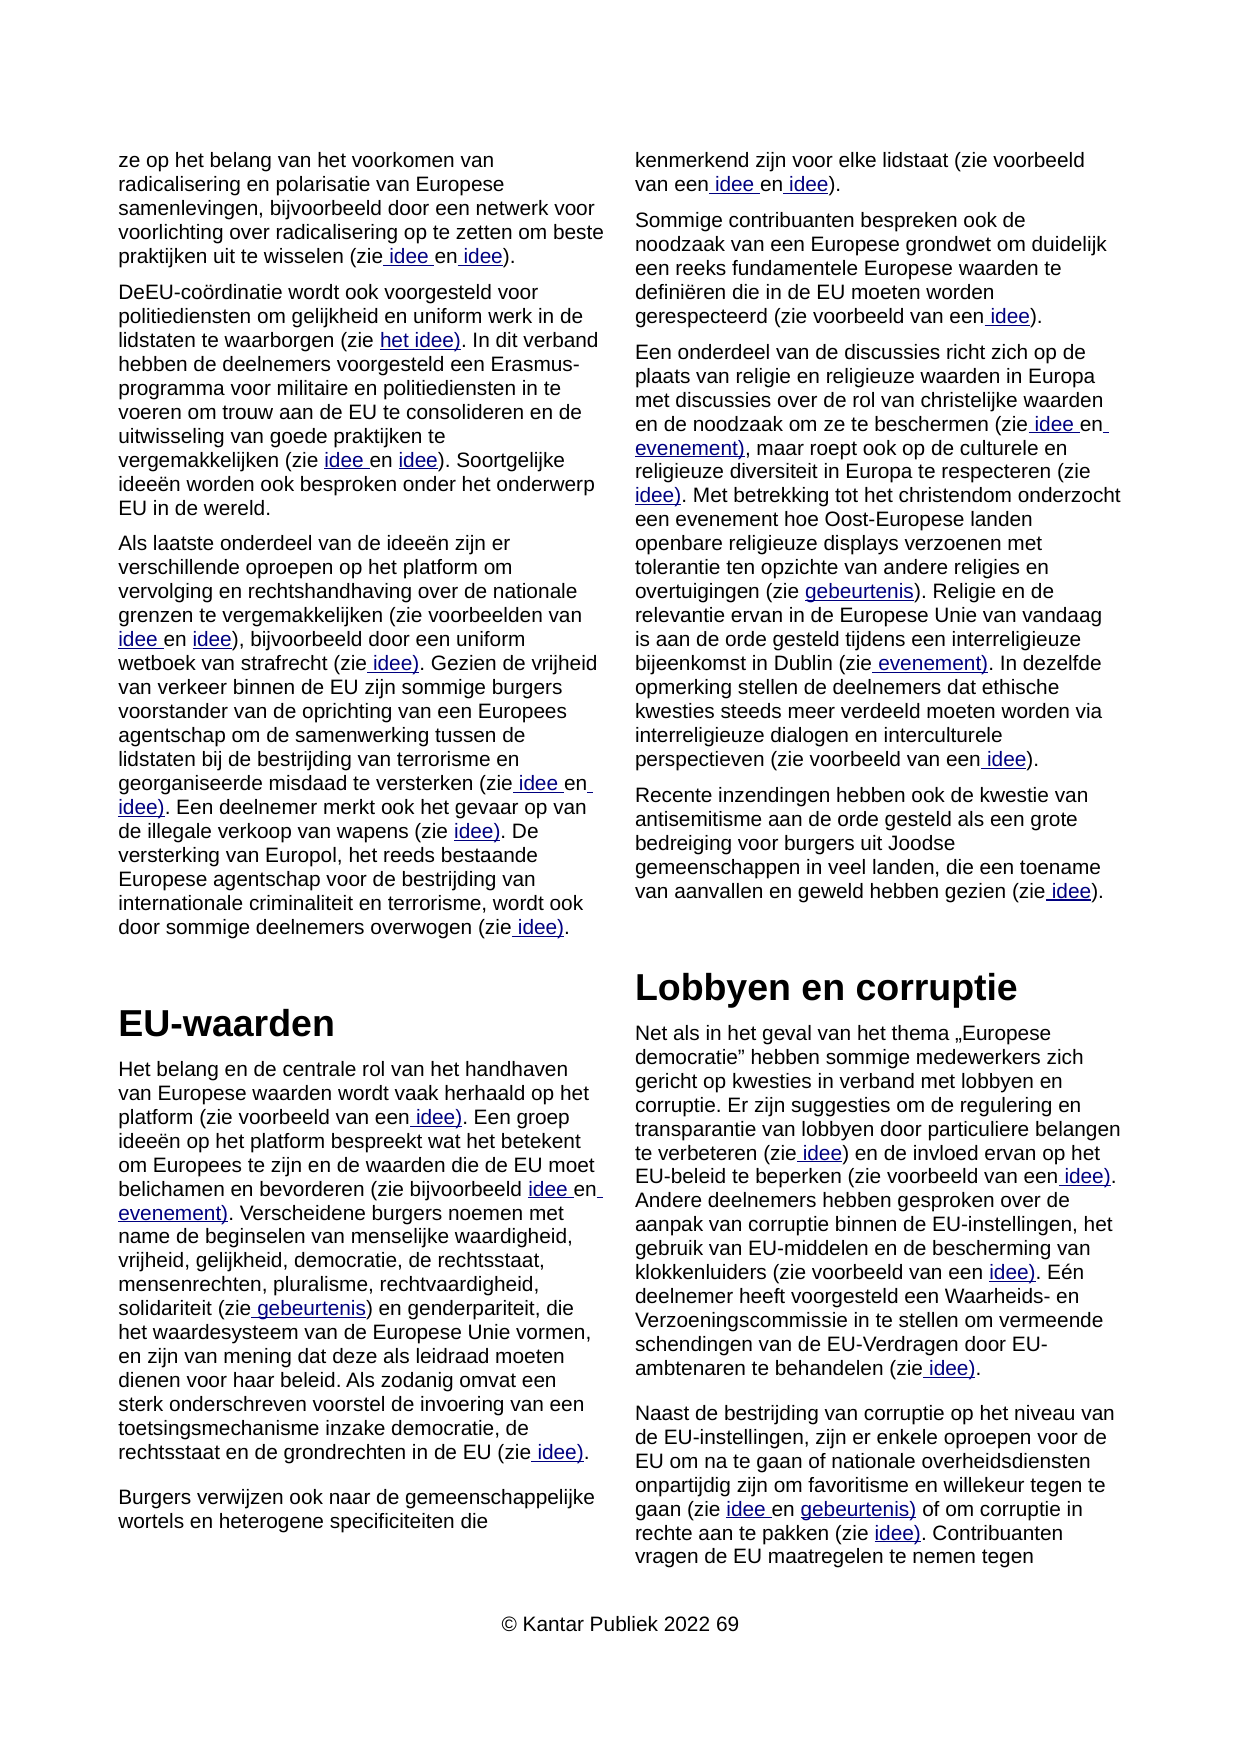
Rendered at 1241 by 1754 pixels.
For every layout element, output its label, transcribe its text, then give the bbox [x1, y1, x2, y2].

text Naast de bestrijding van corruptie op het niveau van de EU-instellingen, zijn er enkele oproepen voor de EU om na te gaan of nationale overheidsdiensten onpartijdig zijn om favoritisme en willekeur tegen te gaan (zie idee en gebeurtenis) of om corruptie in rechte aan te pakken (zie idee). Contribuanten vragen de EU maatregelen te nemen tegen [635, 1401, 1122, 1568]
text Sommige contribuanten bespreken ook de noodzaak van een Europese grondwet om duidelijk een reeks fundamentele Europese waarden te definiëren die in de EU moeten worden gerespecteerd (zie voorbeeld van een idee). [635, 208, 1122, 328]
subtitle Lobbyen en corruptie [635, 965, 1122, 1008]
text Het belang en de centrale rol van het handhaven van Europese waarden wordt vaak herhaald op het platform (zie voorbeeld van een idee). Een groep ideeën op het platform bespreekt wat het betekent om Europees te zijn en de waarden die de EU moet belichamen en bevorderen (zie bijvoorbeeld idee en evenement). Verscheidene burgers noemen met name de beginselen van menselijke waardigheid, vrijheid, gelijkheid, democratie, de rechtsstaat, mensenrechten, pluralisme, rechtvaardigheid, solidariteit (zie gebeurtenis) en genderpariteit, die het waardesysteem van de Europese Unie vormen, en zijn van mening dat deze als leidraad moeten dienen voor haar beleid. Als zodanig omvat een sterk onderschreven voorstel de invoering van een toetsingsmechanisme inzake democratie, de rechtsstaat en de grondrechten in de EU (zie idee). [118, 1057, 605, 1464]
subtitle EU-waarden [118, 1001, 605, 1044]
text kenmerkend zijn voor elke lidstaat (zie voorbeeld van een idee en idee). [635, 148, 1122, 196]
text Recente inzendingen hebben ook de kwestie van antisemitisme aan de orde gesteld als een grote bedreiging voor burgers uit Joodse gemeenschappen in veel landen, die een toename van aanvallen en geweld hebben gezien (zie idee). [635, 783, 1122, 902]
text DeEU-coördinatie wordt ook voorgesteld voor politiediensten om gelijkheid en uniform werk in de lidstaten te waarborgen (zie het idee). In dit verband hebben de deelnemers voorgesteld een Erasmus-programma voor militaire en politiediensten in te voeren om trouw aan de EU te consolideren en de uitwisseling van goede praktijken te vergemakkelijken (zie idee en idee). Soortgelijke ideeën worden ook besproken onder het onderwerp EU in de wereld. [118, 280, 605, 519]
text ze op het belang van het voorkomen van radicalisering en polarisatie van Europese samenlevingen, bijvoorbeeld door een netwerk voor voorlichting over radicalisering op te zetten om beste praktijken uit te wisselen (zie idee en idee). [118, 148, 605, 268]
text Als laatste onderdeel van de ideeën zijn er verschillende oproepen op het platform om vervolging en rechtshandhaving over de nationale grenzen te vergemakkelijken (zie voorbeelden van idee en idee), bijvoorbeeld door een uniform wetboek van strafrecht (zie idee). Gezien de vrijheid van verkeer binnen de EU zijn sommige burgers voorstander van de oprichting van een Europees agentschap om de samenwerking tussen de lidstaten bij de bestrijding van terrorisme en georganiseerde misdaad te versterken (zie idee en idee). Een deelnemer merkt ook het gevaar op van de illegale verkoop van wapens (zie idee). De versterking van Europol, het reeds bestaande Europese agentschap voor de bestrijding van internationale criminaliteit en terrorisme, wordt ook door sommige deelnemers overwogen (zie idee). [118, 531, 605, 938]
text Net als in het geval van het thema „Europese democratie” hebben sommige medewerkers zich gericht op kwesties in verband met lobbyen en corruptie. Er zijn suggesties om de regulering en transparantie van lobbyen door particuliere belangen te verbeteren (zie idee) en de invloed ervan op het EU-beleid te beperken (zie voorbeeld van een idee). Andere deelnemers hebben gesproken over de aanpak van corruptie binnen de EU-instellingen, het gebruik van EU-middelen en de bescherming van klokkenluiders (zie voorbeeld van een idee). Eén deelnemer heeft voorgesteld een Waarheids- en Verzoeningscommissie in te stellen om vermeende schendingen van de EU-Verdragen door EU-ambtenaren te behandelen (zie idee). [635, 1021, 1122, 1380]
text Burgers verwijzen ook naar de gemeenschappelijke wortels en heterogene specificiteiten die [118, 1484, 605, 1532]
text Een onderdeel van de discussies richt zich op de plaats van religie en religieuze waarden in Europa met discussies over de rol van christelijke waarden en de noodzaak om ze te beschermen (zie idee en evenement), maar roept ook op de culturele en religieuze diversiteit in Europa te respecteren (zie idee). Met betrekking tot het christendom onderzocht een evenement hoe Oost-Europese landen openbare religieuze displays verzoenen met tolerantie ten opzichte van andere religies en overtuigingen (zie gebeurtenis). Religie en de relevantie ervan in de Europese Unie van vandaag is aan de orde gesteld tijdens een interreligieuze bijeenkomst in Dublin (zie evenement). In dezelfde opmerking stellen de deelnemers dat ethische kwesties steeds meer verdeeld moeten worden via interreligieuze dialogen en interculturele perspectieven (zie voorbeeld van een idee). [635, 339, 1122, 771]
